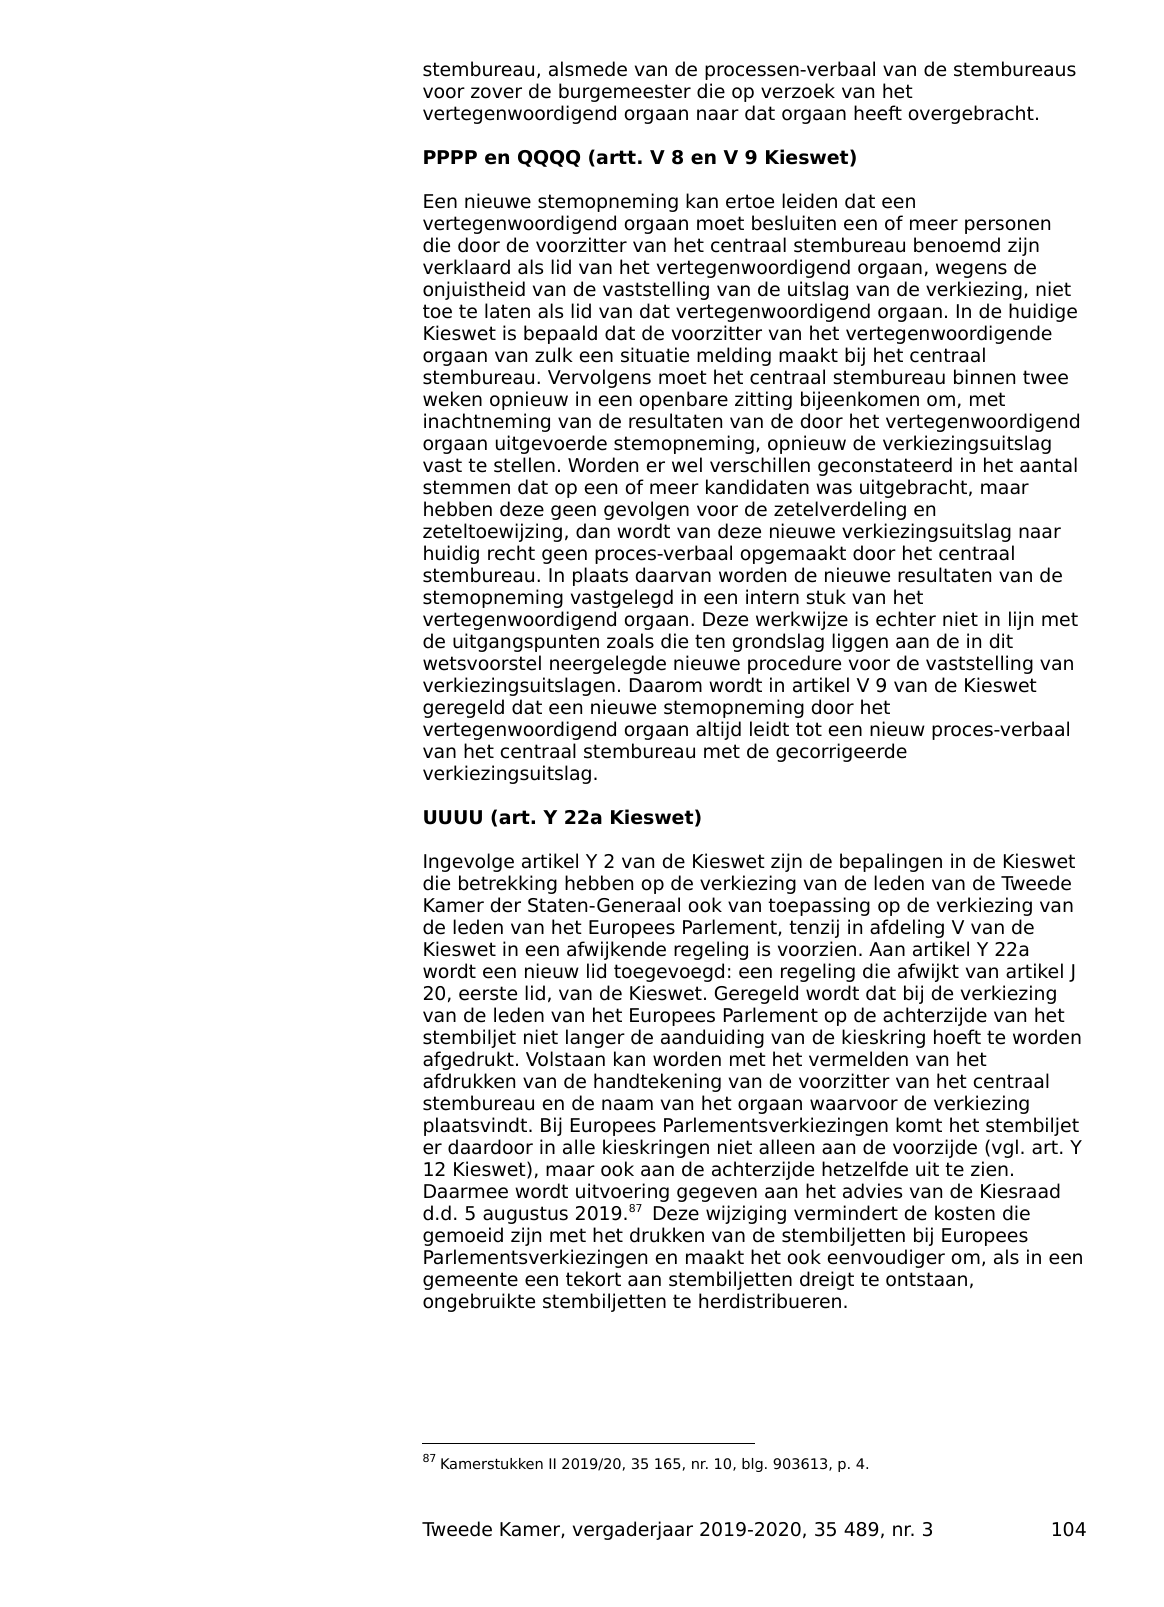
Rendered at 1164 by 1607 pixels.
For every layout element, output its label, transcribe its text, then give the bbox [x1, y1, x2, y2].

text Ingevolge artikel Y 2 van de Kieswet zijn de bepalingen in de Kieswet die betrekking hebben op de verkiezing van de leden van de Tweede Kamer der Staten-Generaal ook van toepassing op de verkiezing van de leden van het Europees Parlement, tenzij in afdeling V van de Kieswet in een afwijkende regeling is voorzien. Aan artikel Y 22a wordt een nieuw lid toegevoegd: een regeling die afwijkt van artikel J 20, eerste lid, van de Kieswet. Geregeld wordt dat bij de verkiezing van de leden van het Europees Parlement op de achterzijde van het stembiljet niet langer de aanduiding van de kieskring hoeft te worden afgedrukt. Volstaan kan worden met het vermelden van het afdrukken van de handtekening van de voorzitter van het centraal stembureau en de naam van het orgaan waarvoor de verkiezing plaatsvindt. Bij Europees Parlementsverkiezingen komt het stembiljet er daardoor in alle kieskringen niet alleen aan de voorzijde (vgl. art. Y 12 Kieswet), maar ook aan de achterzijde hetzelfde uit te zien. Daarmee wordt uitvoering gegeven aan het advies van de Kiesraad d.d. 5 augustus 2019. Deze wijziging vermindert de kosten die gemoeid zijn met het drukken van de stembiljetten bij Europees Parlementsverkiezingen en maakt het ook eenvoudiger om, als in een gemeente een tekort aan stembiljetten dreigt te ontstaan, ongebruikte stembiljetten te herdistribueren. [422, 851, 1087, 1313]
subtitle UUUU (art. Y 22a Kieswet) [422, 807, 1087, 829]
text Een nieuwe stemopneming kan ertoe leiden dat een vertegenwoordigend orgaan moet besluiten een of meer personen die door de voorzitter van het centraal stembureau benoemd zijn verklaard als lid van het vertegenwoordigend orgaan, wegens de onjuistheid van de vaststelling van de uitslag van de verkiezing, niet toe te laten als lid van dat vertegenwoordigend orgaan. In de huidige Kieswet is bepaald dat de voorzitter van het vertegenwoordigende orgaan van zulk een situatie melding maakt bij het centraal stembureau. Vervolgens moet het centraal stembureau binnen twee weken opnieuw in een openbare zitting bijeenkomen om, met inachtneming van de resultaten van de door het vertegenwoordigend orgaan uitgevoerde stemopneming, opnieuw de verkiezingsuitslag vast te stellen. Worden er wel verschillen geconstateerd in het aantal stemmen dat op een of meer kandidaten was uitgebracht, maar hebben deze geen gevolgen voor de zetelverdeling en zeteltoewijzing, dan wordt van deze nieuwe verkiezingsuitslag naar huidig recht geen proces-verbaal opgemaakt door het centraal stembureau. In plaats daarvan worden de nieuwe resultaten van de stemopneming vastgelegd in een intern stuk van het vertegenwoordigend orgaan. Deze werkwijze is echter niet in lijn met de uitgangspunten zoals die ten grondslag liggen aan de in dit wetsvoorstel neergelegde nieuwe procedure voor de vaststelling van verkiezingsuitslagen. Daarom wordt in artikel V 9 van de Kieswet geregeld dat een nieuwe stemopneming door het vertegenwoordigend orgaan altijd leidt tot een nieuw proces-verbaal van het centraal stembureau met de gecorrigeerde verkiezingsuitslag. [422, 191, 1087, 785]
subtitle PPPP en QQQQ (artt. V 8 en V 9 Kieswet) [422, 147, 1087, 169]
text Kamerstukken II 2019/20, 35 165, nr. 10, blg. 903613, p. 4. [422, 1452, 1087, 1474]
text stembureau, alsmede van de processen-verbaal van de stembureaus voor zover de burgemeester die op verzoek van het vertegenwoordigend orgaan naar dat orgaan heeft overgebracht. [422, 59, 1087, 125]
